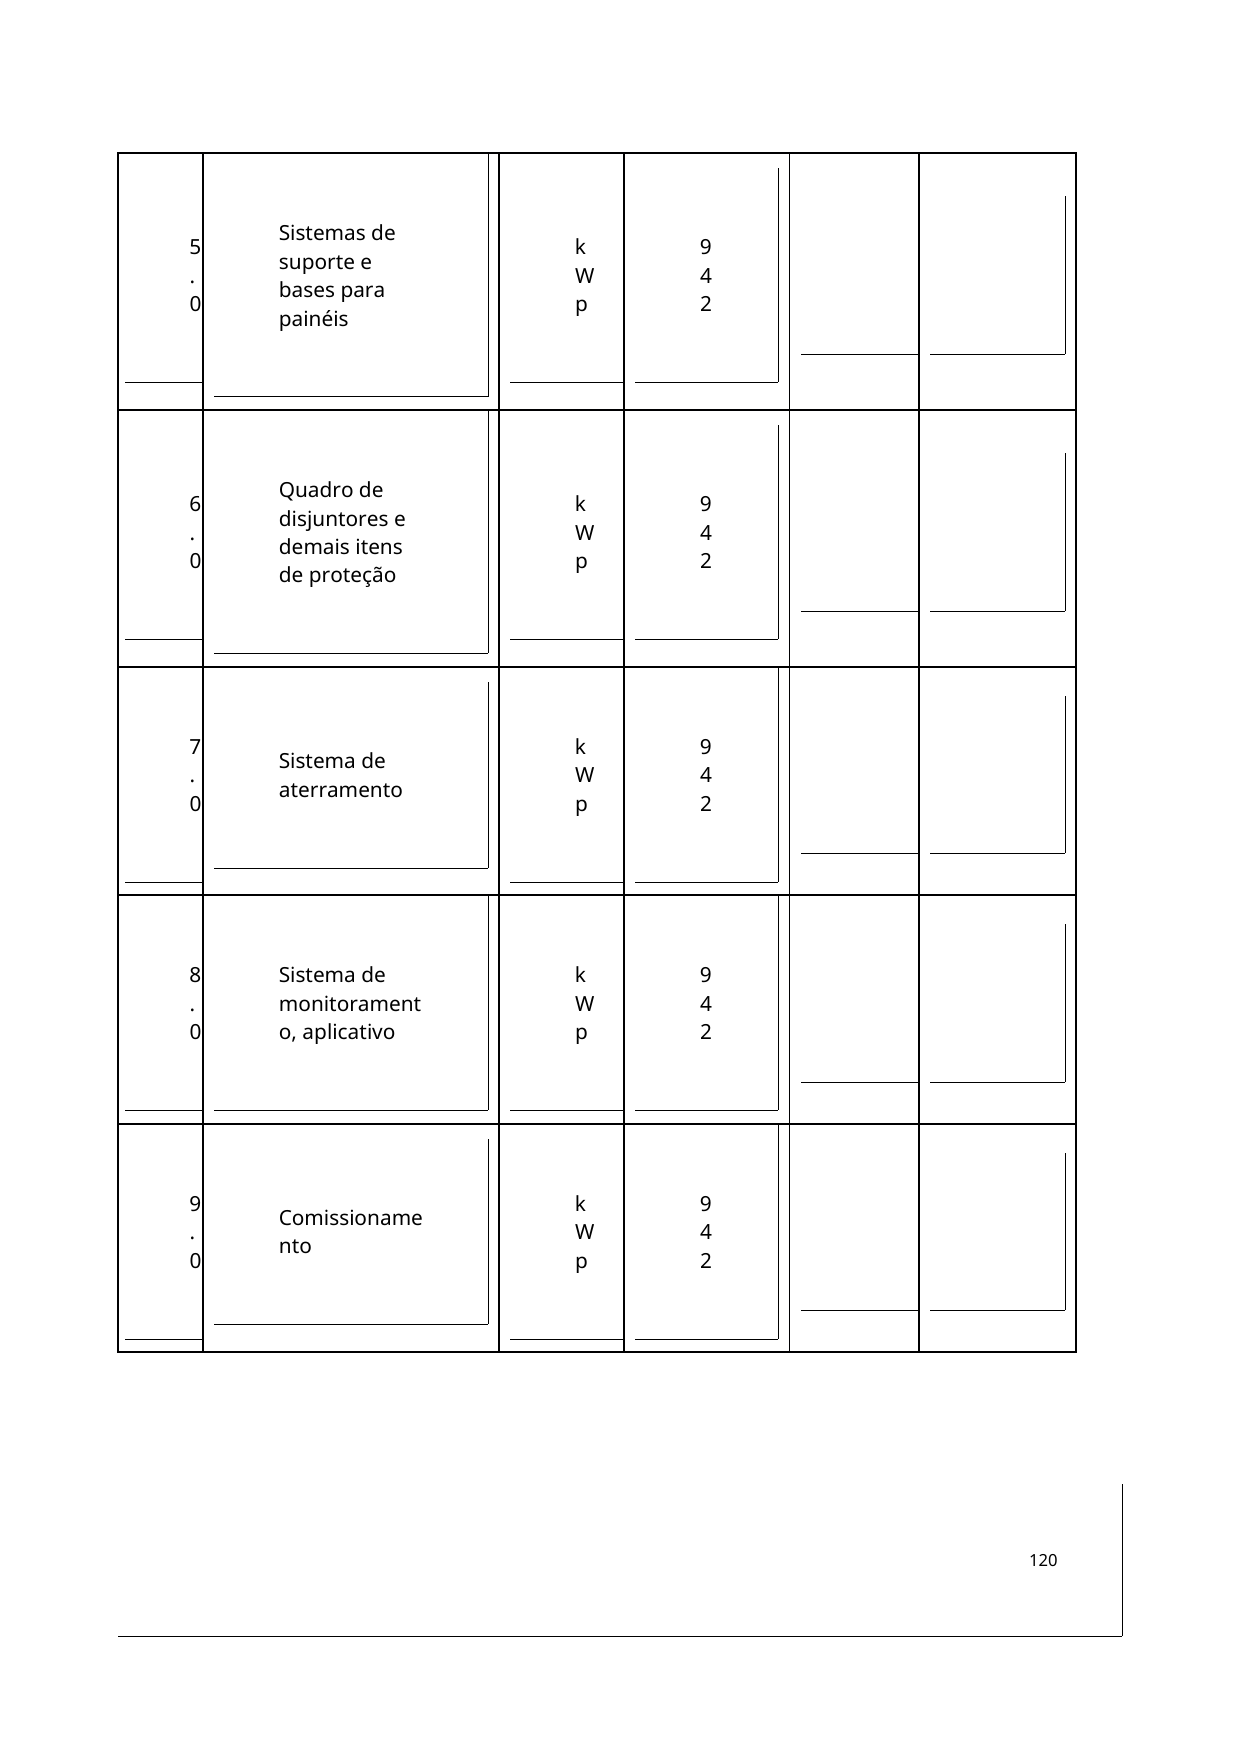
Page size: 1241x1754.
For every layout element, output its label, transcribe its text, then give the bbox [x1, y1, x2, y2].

table_cell 6.0 [119, 411, 202, 666]
table_cell 942 [625, 411, 789, 666]
table_cell kWp [500, 668, 623, 894]
table_cell [790, 411, 918, 666]
table_cell Quadro de disjuntores e demais itens de proteção [204, 411, 498, 666]
table_cell [790, 154, 918, 409]
table_cell kWp [500, 896, 623, 1123]
table_cell 942 [625, 154, 789, 409]
table_cell 942 [625, 896, 789, 1123]
table_cell 8.0 [119, 896, 202, 1123]
table_cell [790, 896, 918, 1123]
table_cell [920, 1125, 1075, 1351]
table_cell Sistemas de suporte e bases para painéis [204, 154, 498, 409]
table_cell 5.0 [119, 154, 202, 409]
table_cell [920, 154, 1075, 409]
table_cell kWp [500, 154, 623, 409]
table_cell 942 [625, 668, 789, 894]
table_cell [920, 896, 1075, 1123]
table_cell [920, 668, 1075, 894]
table_cell Sistema de monitoramento, aplicativo [204, 896, 498, 1123]
table_cell [790, 1125, 918, 1351]
table_cell kWp [500, 1125, 623, 1351]
table_cell 942 [625, 1125, 789, 1351]
table_cell [920, 411, 1075, 666]
table_cell 7.0 [119, 668, 202, 894]
table_cell 9.0 [119, 1125, 202, 1351]
table_cell Sistema de aterramento [204, 668, 498, 894]
table_cell [790, 668, 918, 894]
table_cell kWp [500, 411, 623, 666]
table_cell Comissionamento [204, 1125, 498, 1351]
